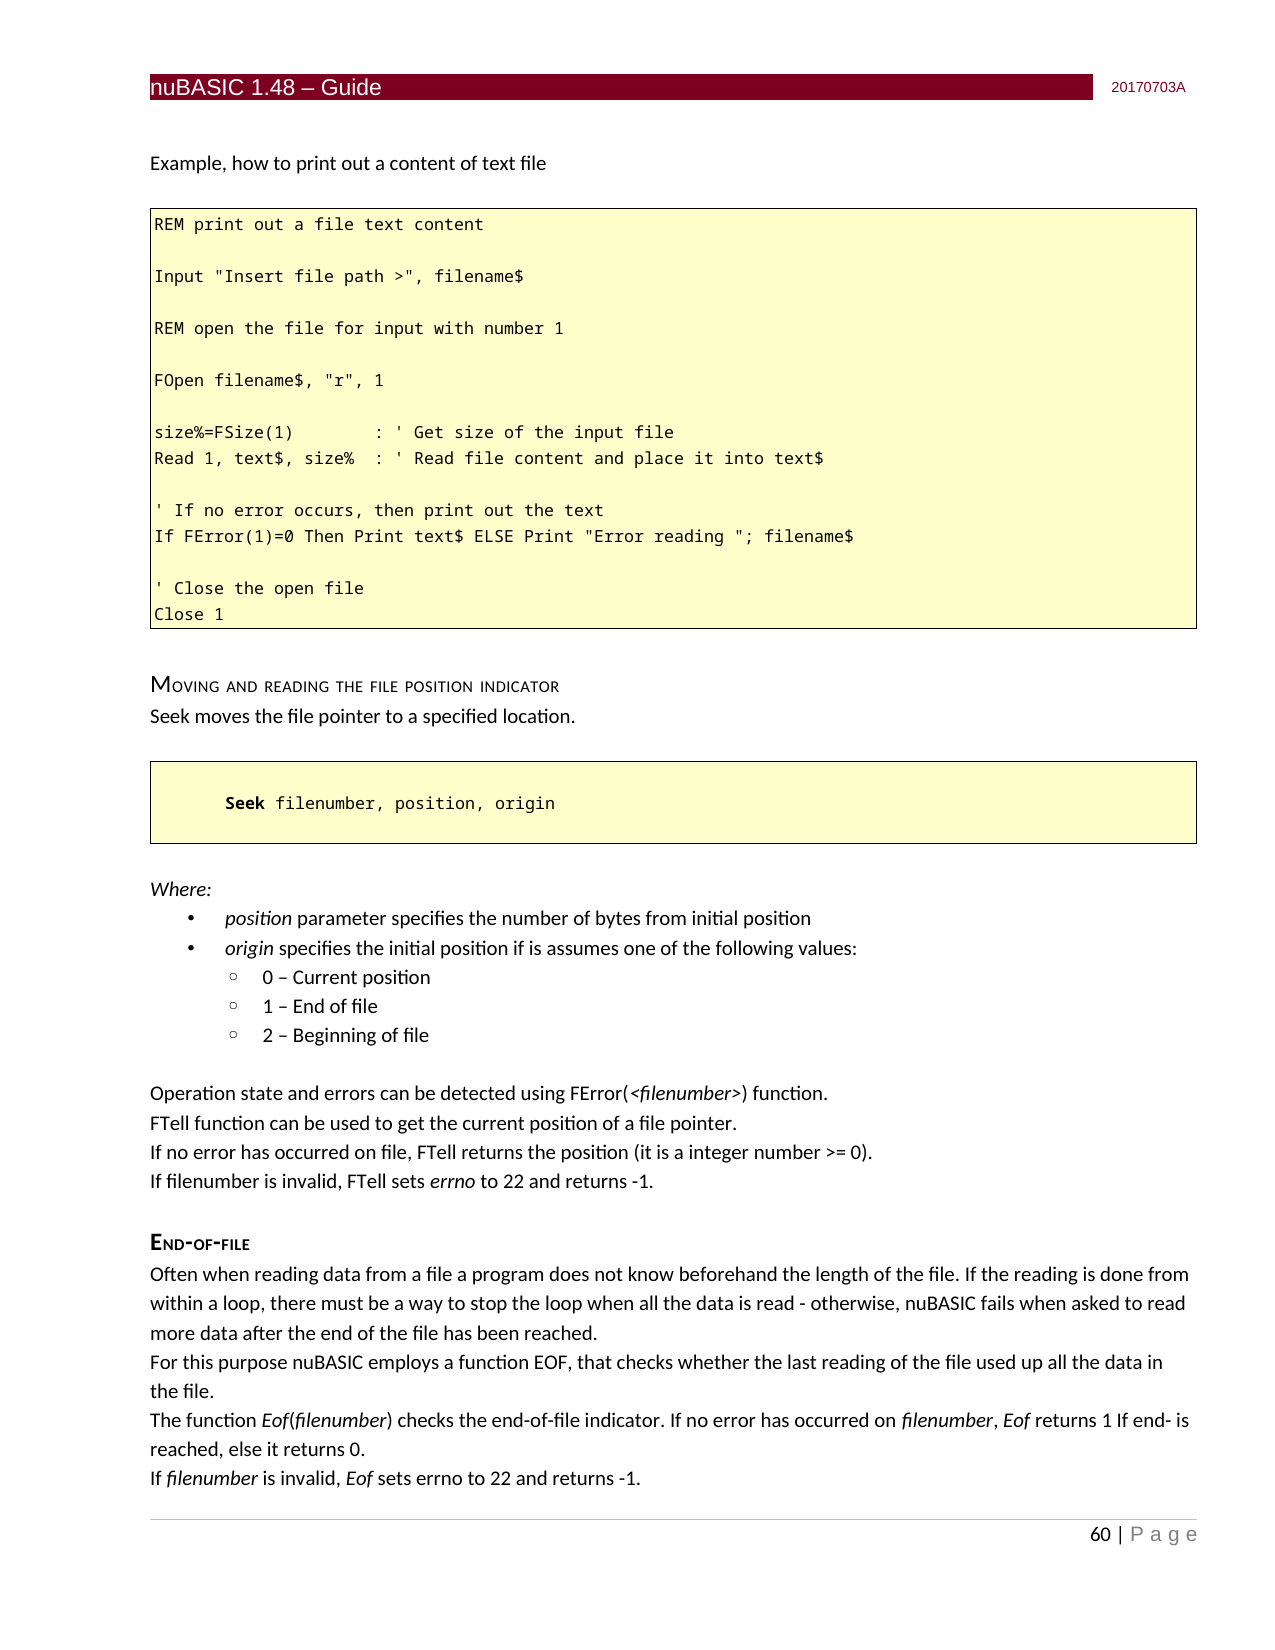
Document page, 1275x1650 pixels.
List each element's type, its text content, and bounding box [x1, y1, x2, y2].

list ' Close the open file [151, 573, 1196, 599]
text FTell function can be used to get the current position of a file pointer. [150, 1110, 1197, 1135]
list ' If no error occurs, then print out the text [151, 495, 1196, 521]
text If filenumber is invalid, Eof sets errno to 22 and returns -1. [150, 1466, 1197, 1491]
list Close 1 [151, 599, 1196, 628]
list If FError(1)=0 Then Print text$ ELSE Print "Error reading "; filename$ [151, 521, 1196, 547]
text Operation state and errors can be detected using FError(<filenumber>) function. [150, 1081, 1197, 1106]
text The function Eof(filenumber) checks the end-of-file indicator. If no error has occurred on filenumber, Eof returns 1 If end- is reached, else it returns 0. [150, 1407, 1197, 1462]
text Seek moves the file pointer to a specified location. [150, 703, 1197, 728]
list REM print out a file text content [151, 209, 1196, 234]
text Where: [150, 876, 1197, 902]
list REM open the file for input with number 1 [151, 312, 1196, 338]
list position parameter specifies the number of bytes from initial position [187, 906, 1197, 931]
list 0 – Current position [225, 964, 1197, 989]
subtitle End-of-file [150, 1226, 1197, 1257]
text Example, how to print out a content of text file [150, 150, 1197, 175]
list FOpen filename$, "r", 1 [151, 364, 1196, 391]
text If no error has occurred on file, FTell returns the position (it is a integer number >= 0). [150, 1139, 1197, 1164]
list 2 – Beginning of file [225, 1022, 1197, 1048]
text If filenumber is invalid, FTell sets errno to 22 and returns -1. [150, 1168, 1197, 1193]
text For this purpose nuBASIC employs a function EOF, that checks whether the last reading of the file used up all the data in the file. [150, 1349, 1197, 1403]
list Seek filenumber, position, origin [151, 787, 1196, 813]
list size%=FSize(1) : ' Get size of the input file [151, 417, 1196, 443]
list Read 1, text$, size% : ' Read file content and place it into text$ [151, 443, 1196, 469]
list 1 – End of file [225, 993, 1197, 1018]
text Often when reading data from a file a program does not know beforehand the length of the file. If the reading is done from within a loop, there must be a way to stop the loop when all the data is read - otherwise, nuBASIC fails when asked to read more data after the end of the file has been reached. [150, 1261, 1197, 1345]
list Input "Insert file path >", filename$ [151, 260, 1196, 286]
subtitle Moving and reading the file position indicator [150, 668, 1197, 698]
list origin specifies the initial position if is assumes one of the following values: [187, 935, 1197, 960]
